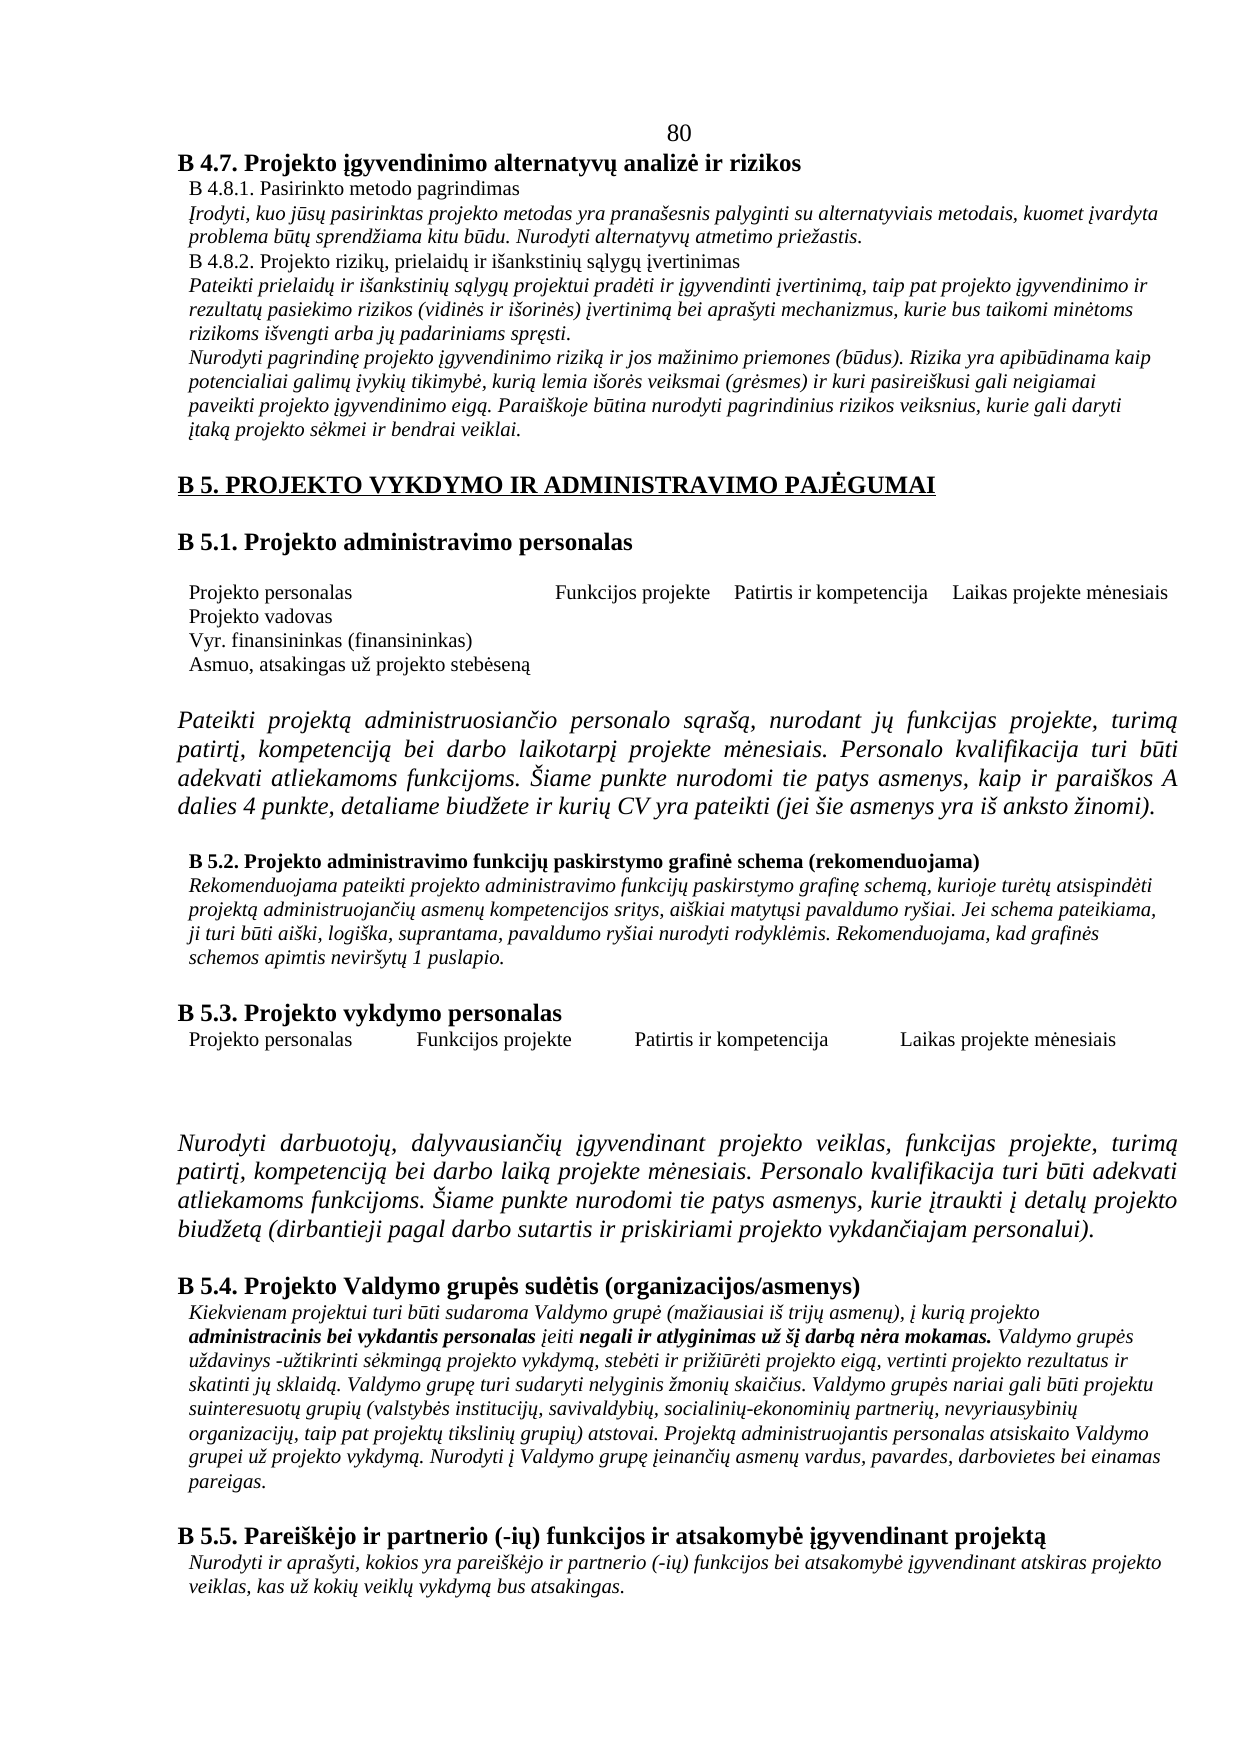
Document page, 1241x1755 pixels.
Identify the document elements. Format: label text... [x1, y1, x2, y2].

table_cell Patirtis ir kompetencija [723, 580, 941, 604]
text Nurodyti darbuotojų, dalyvausiančių įgyvendinant projekto veiklas, funkcijas projekte, turimą patirtį, kompetenciją bei darbo laiką projekte mėnesiais. Personalo kvalifikacija turi būti adekvati atliekamoms funkcijoms. Šiame punkte nurodomi tie patys asmenys, kurie įtraukti į detalų projekto biudžetą (dirbantieji pagal darbo sutartis ir priskiriami projekto vykdančiajam personalui). [177, 1128, 1181, 1243]
table_header Projekto personalas [177, 1027, 405, 1051]
table_cell [723, 628, 941, 652]
table_cell [405, 1075, 623, 1099]
table_cell [889, 1075, 1181, 1099]
table_cell [623, 1051, 889, 1075]
text B 5. PROJEKTO VYKDYMO IR ADMINISTRAVIMO PAJĖGUMAI [177, 470, 1181, 498]
table_cell [941, 652, 1181, 676]
table_cell Laikas projekte mėnesiais [941, 580, 1181, 604]
table_cell Rekomenduojama pateikti projekto administravimo funkcijų paskirstymo grafinę schemą, kurioje turėtų atsispindėti projektą administruojančių asmenų kompetencijos sritys, aiškiai matytųsi pavaldumo ryšiai. Jei schema pateikiama, ji turi būti aiški, logiška, suprantama, pavaldumo ryšiai nurodyti rodyklėmis. Rekomenduojama, kad grafinės schemos apimtis neviršytų 1 puslapio. [177, 873, 1181, 969]
table_header Nurodyti ir aprašyti, kokios yra pareiškėjo ir partnerio (-ių) funkcijos bei atsakomybė įgyvendinant atskiras projekto veiklas, kas už kokių veiklų vykdymą bus atsakingas. [177, 1550, 1181, 1598]
table_header Laikas projekte mėnesiais [889, 1027, 1181, 1051]
table_cell [723, 604, 941, 628]
table_cell [177, 1075, 405, 1099]
table_cell [623, 1075, 889, 1099]
text B 5.5. Pareiškėjo ir partnerio (-ių) funkcijos ir atsakomybė įgyvendinant projektą [177, 1521, 1181, 1550]
table_cell [723, 652, 941, 676]
table_cell [544, 604, 723, 628]
table_cell [889, 1051, 1181, 1075]
table_cell Funkcijos projekte [544, 580, 723, 604]
table_cell [544, 652, 723, 676]
table_cell Asmuo, atsakingas už projekto stebėseną [177, 652, 543, 676]
table_header Kiekvienam projektui turi būti sudaroma Valdymo grupė (mažiausiai iš trijų asmenų), į kurią projekto administracinis bei vykdantis personalas įeiti negali ir atlyginimas už šį darbą nėra mokamas. Valdymo grupės uždavinys -užtikrinti sėkmingą projekto vykdymą, stebėti ir prižiūrėti projekto eigą, vertinti projekto rezultatus ir skatinti jų sklaidą. Valdymo grupę turi sudaryti nelyginis žmonių skaičius. Valdymo grupės nariai gali būti projektu suinteresuotų grupių (valstybės institucijų, savivaldybių, socialinių-ekonominių partnerių, nevyriausybinių organizacijų, taip pat projektų tikslinių grupių) atstovai. Projektą administruojantis personalas atsiskaito Valdymo grupei už projekto vykdymą. Nurodyti į Valdymo grupę įeinančių asmenų vardus, pavardes, darbovietes bei einamas pareigas. [177, 1300, 1181, 1493]
table_cell [941, 604, 1181, 628]
table_header [177, 556, 1181, 580]
table_cell Projekto vadovas [177, 604, 543, 628]
table_cell Projekto personalas [177, 580, 543, 604]
text B 4.7. Projekto įgyvendinimo alternatyvų analizė ir rizikos [177, 148, 1181, 176]
text Pateikti projektą administruosiančio personalo sąrašą, nurodant jų funkcijas projekte, turimą patirtį, kompetenciją bei darbo laikotarpį projekte mėnesiais. Personalo kvalifikacija turi būti adekvati atliekamoms funkcijoms. Šiame punkte nurodomi tie patys asmenys, kaip ir paraiškos A dalies 4 punkte, detaliame biudžete ir kurių CV yra pateikti (jei šie asmenys yra iš anksto žinomi). [177, 705, 1181, 820]
text B 5.3. Projekto vykdymo personalas [177, 998, 1181, 1027]
text B 5.1. Projekto administravimo personalas [177, 527, 1181, 556]
table_cell [941, 628, 1181, 652]
table_header B 5.2. Projekto administravimo funkcijų paskirstymo grafinė schema (rekomenduojama) [177, 849, 1181, 873]
table_header Patirtis ir kompetencija [623, 1027, 889, 1051]
table_cell [405, 1051, 623, 1075]
table_header B 4.8.1. Pasirinkto metodo pagrindimas Įrodyti, kuo jūsų pasirinktas projekto metodas yra pranašesnis palyginti su alternatyviais metodais, kuomet įvardyta problema būtų sprendžiama kitu būdu. Nurodyti alternatyvų atmetimo priežastis. B 4.8.2. Projekto rizikų, prielaidų ir išankstinių sąlygų įvertinimas Pateikti prielaidų ir išankstinių sąlygų projektui pradėti ir įgyvendinti įvertinimą, taip pat projekto įgyvendinimo ir rezultatų pasiekimo rizikos (vidinės ir išorinės) įvertinimą bei aprašyti mechanizmus, kurie bus taikomi minėtoms rizikoms išvengti arba jų padariniams spręsti. Nurodyti pagrindinę projekto įgyvendinimo riziką ir jos mažinimo priemones (būdus). Rizika yra apibūdinama kaip potencialiai galimų įvykių tikimybė, kurią lemia išorės veiksmai (grėsmes) ir kuri pasireiškusi gali neigiamai paveikti projekto įgyvendinimo eigą. Paraiškoje būtina nurodyti pagrindinius rizikos veiksnius, kurie gali daryti įtaką projekto sėkmei ir bendrai veiklai. [177, 176, 1181, 441]
table_cell Vyr. finansininkas (finansininkas) [177, 628, 543, 652]
table_cell [544, 628, 723, 652]
table_cell [177, 1051, 405, 1075]
table_header Funkcijos projekte [405, 1027, 623, 1051]
text B 5.4. Projekto Valdymo grupės sudėtis (organizacijos/asmenys) [177, 1271, 1181, 1300]
